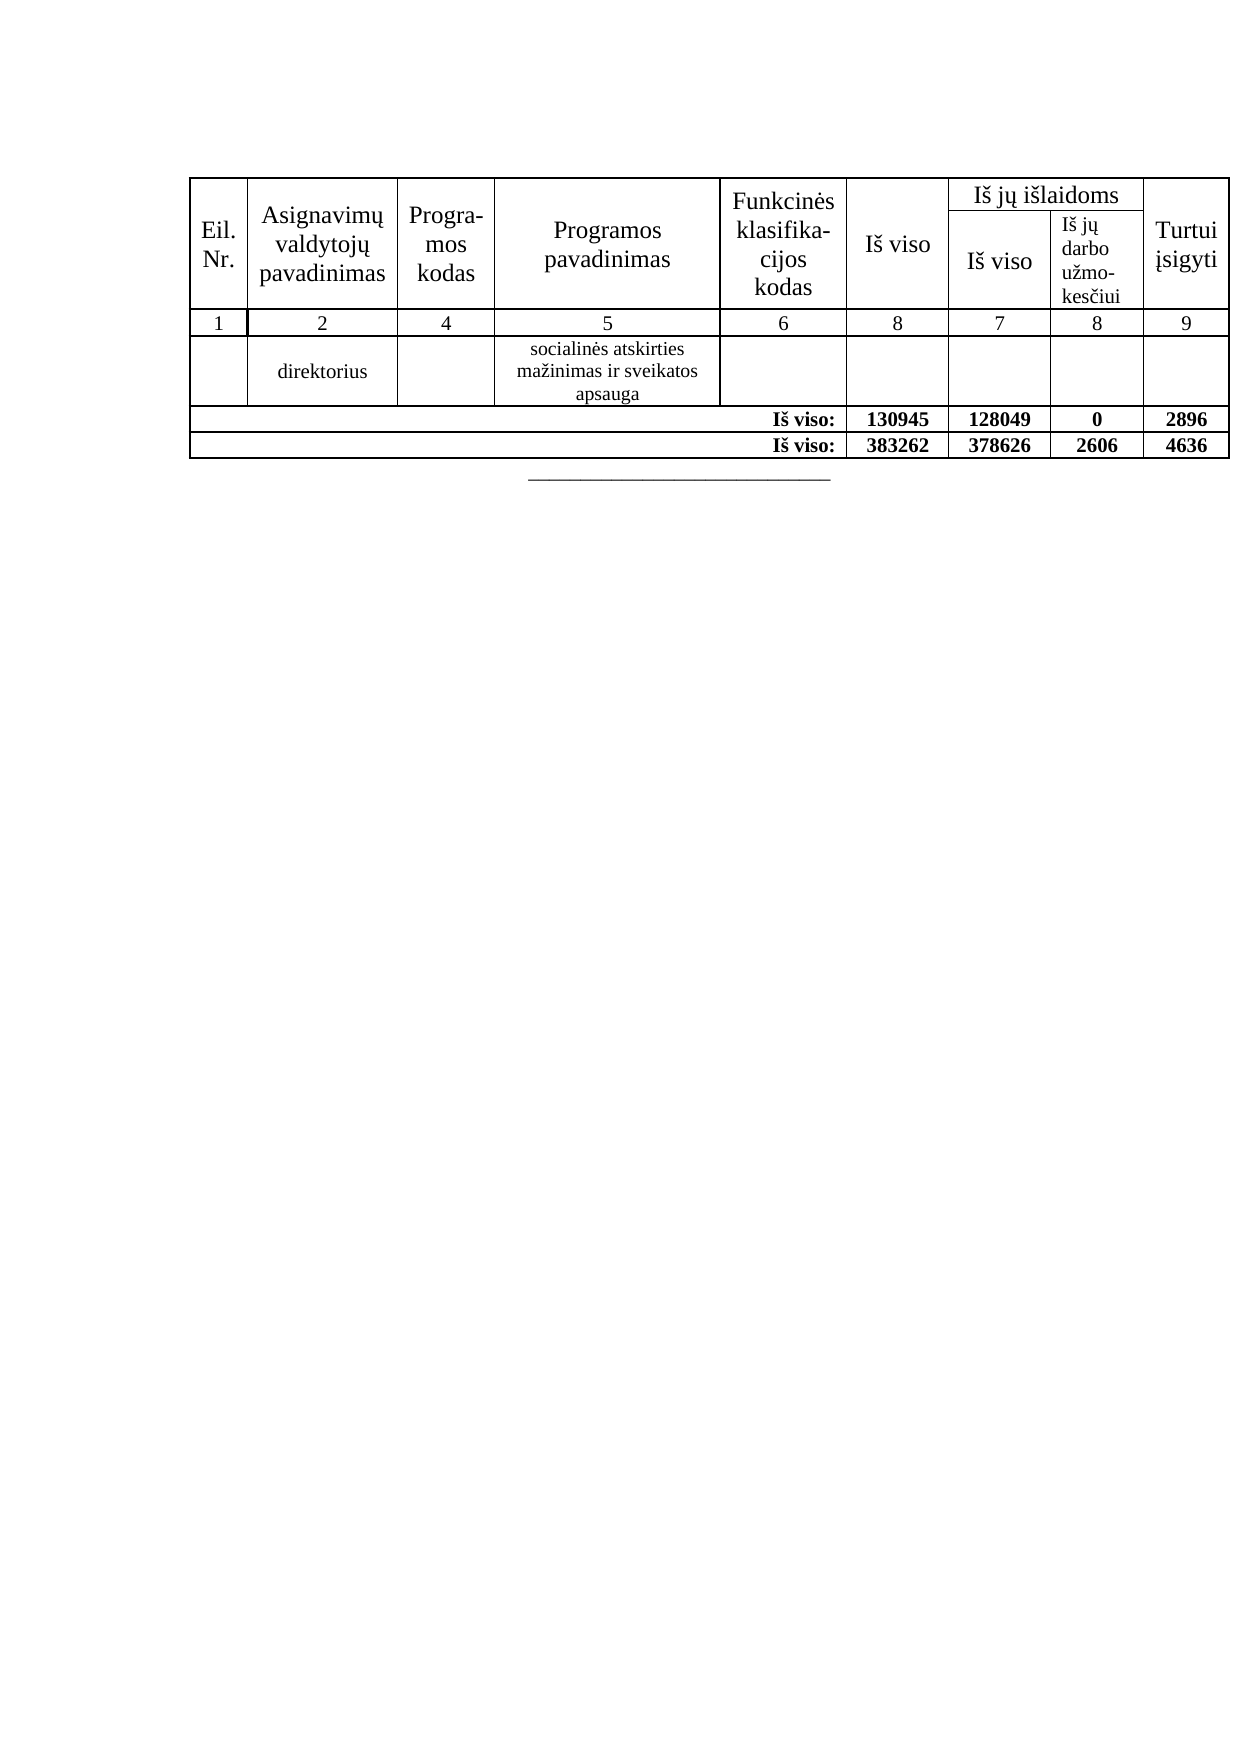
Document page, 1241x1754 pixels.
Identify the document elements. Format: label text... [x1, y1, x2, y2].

table_cell [1051, 337, 1143, 405]
table_cell direktorius [248, 337, 397, 405]
table_cell 6 [721, 310, 846, 334]
table_cell 4 [398, 310, 494, 334]
table_cell 383262 [847, 433, 948, 457]
table_cell 5 [495, 310, 719, 334]
table_header Eil. Nr. [191, 179, 247, 308]
table_cell 7 [949, 310, 1050, 334]
table_cell 2896 [1144, 407, 1228, 431]
table_cell [949, 337, 1050, 405]
table_header Turtui įsigyti [1144, 179, 1228, 308]
table_cell 8 [1051, 310, 1143, 334]
table_cell [1144, 337, 1228, 405]
table_header Asignavimų valdytojų pavadinimas [248, 179, 397, 308]
table_cell Iš viso [949, 211, 1050, 308]
table_header Funkcinės klasifika-cijos kodas [721, 179, 846, 308]
table_cell 8 [847, 310, 948, 334]
text _____________________________ [177, 459, 1181, 483]
table_cell 4636 [1144, 433, 1228, 457]
table_cell 2 [249, 310, 397, 334]
table_header Programos pavadinimas [495, 179, 719, 308]
table_header Iš jų išlaidoms [949, 179, 1143, 210]
table_cell 2606 [1051, 433, 1143, 457]
table_cell [847, 337, 948, 405]
table_cell [191, 337, 247, 405]
table_cell [398, 337, 494, 405]
table_cell Iš viso: [191, 407, 846, 431]
table_cell 1 [191, 310, 246, 334]
table_cell 130945 [847, 407, 948, 431]
table_cell 378626 [949, 433, 1050, 457]
table_cell 0 [1051, 407, 1143, 431]
table_cell 128049 [949, 407, 1050, 431]
table_header Progra-mos kodas [398, 179, 494, 308]
table_cell Iš jų darbo užmo-kesčiui [1051, 211, 1143, 308]
table_cell socialinės atskirties mažinimas ir sveikatos apsauga [495, 337, 719, 405]
table_cell Iš viso: [191, 433, 846, 457]
table_header Iš viso [847, 179, 948, 308]
table_cell [721, 337, 846, 405]
table_cell 9 [1144, 310, 1228, 334]
